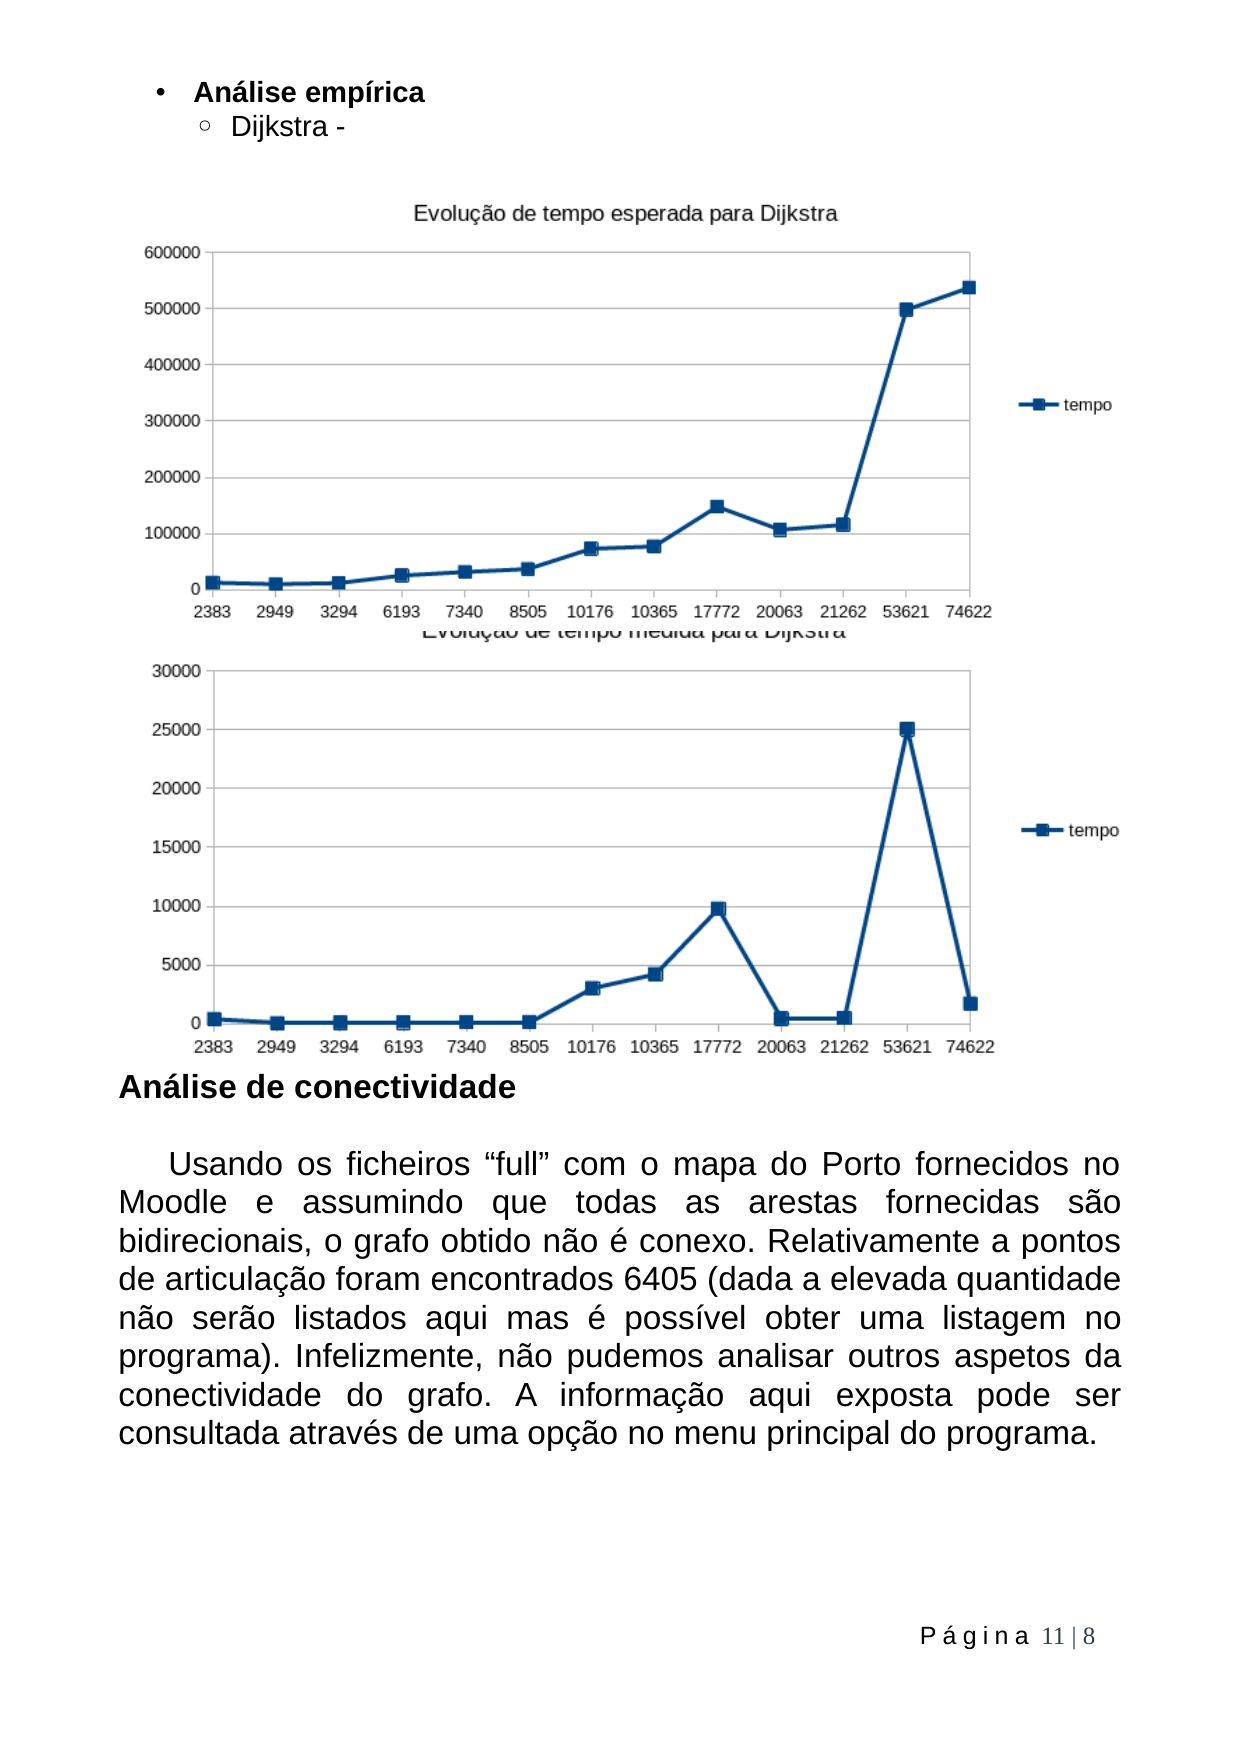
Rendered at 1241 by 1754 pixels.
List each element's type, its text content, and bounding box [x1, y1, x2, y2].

list Análise empírica [156, 75, 1122, 109]
text Usando os ficheiros “full” com o mapa do Porto fornecidos no Moodle e assumindo que todas as arestas fornecidas são bidirecionais, o grafo obtido não é conexo. Relativamente a pontos de articulação foram encontrados 6405 (dada a elevada quantidade não serão listados aqui mas é possível obter uma listagem no programa). Infelizmente, não pudemos analisar outros aspetos da conectividade do grafo. A informação aqui exposta pode ser consultada através de uma opção no menu principal do programa. [118, 1144, 1122, 1451]
text Análise de conectividade [118, 1067, 1122, 1106]
list Dijkstra - [193, 109, 1122, 142]
picture [123, 177, 1136, 1067]
